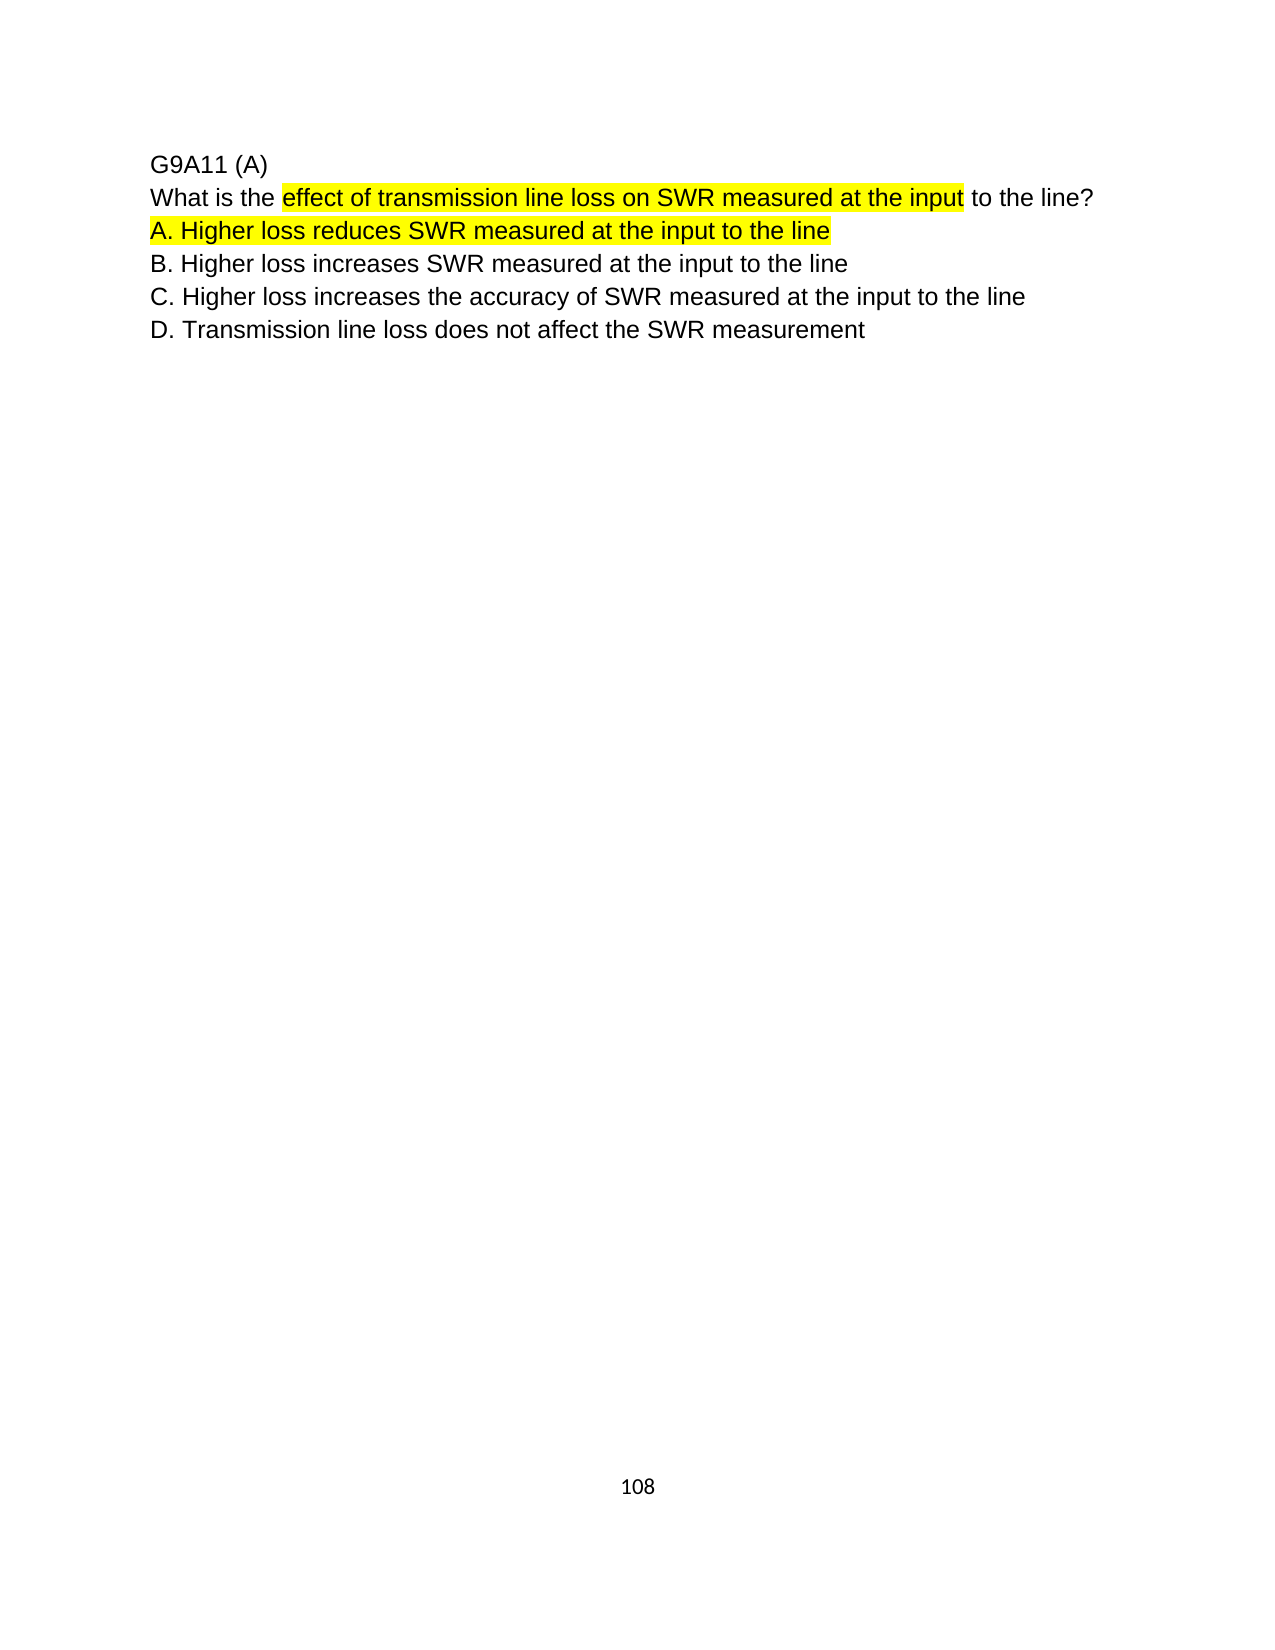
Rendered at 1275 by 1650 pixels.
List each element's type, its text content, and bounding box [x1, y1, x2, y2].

text G9A11 (A) What is the effect of transmission line loss on SWR measured at the input to the line? A. Higher loss reduces SWR measured at the input to the line B. Higher loss increases SWR measured at the input to the line C. Higher loss increases the accuracy of SWR measured at the input to the line D. Transmission line loss does not affect the SWR measurement [150, 150, 1125, 344]
